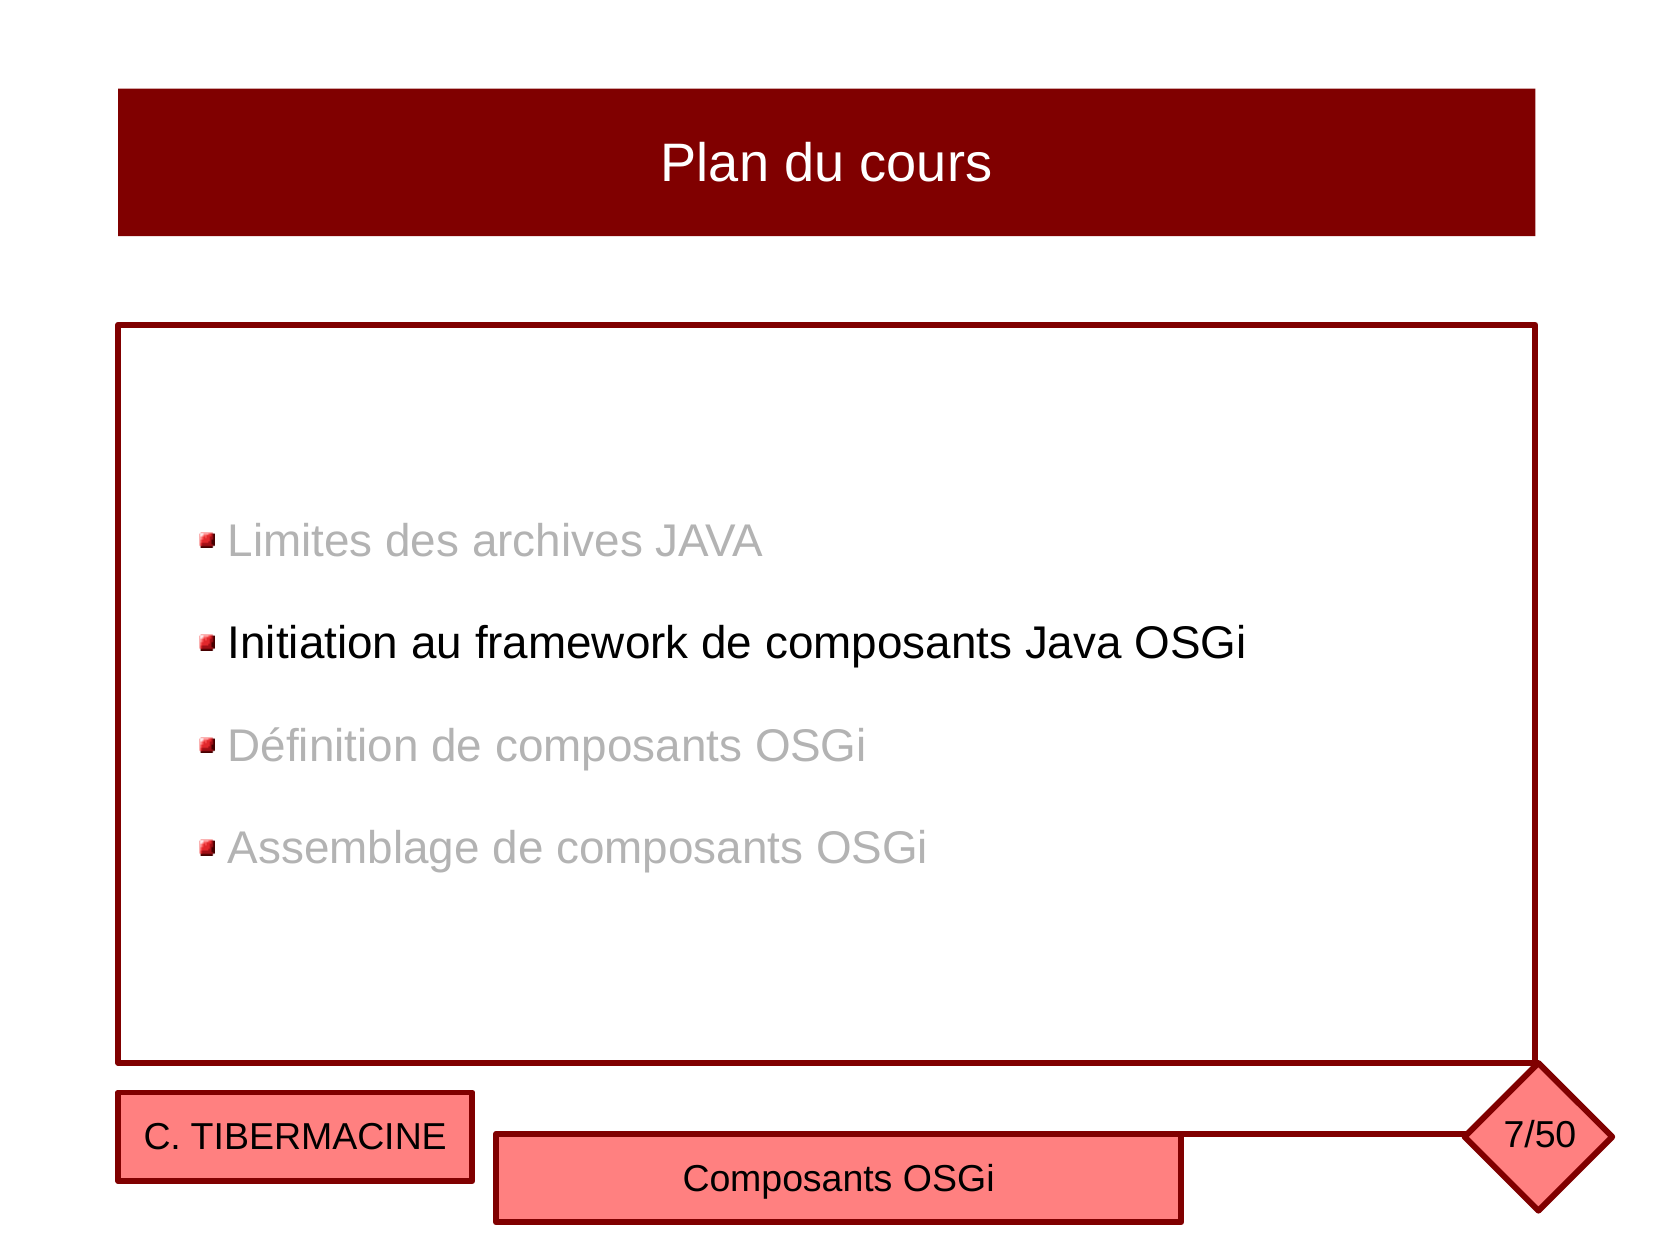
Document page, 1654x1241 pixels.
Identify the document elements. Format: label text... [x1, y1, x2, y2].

text_box [1490, 1163, 1587, 1211]
picture [199, 737, 215, 753]
picture [199, 634, 215, 651]
picture [199, 532, 215, 548]
picture [199, 839, 215, 856]
text_box Limites des archives JAVA Initiation au framework de composants Java OSGi Définition de composants OSGi Assemblage de composants OSGi [118, 324, 1536, 1063]
text_box <numéro>/50 [1488, 1105, 1654, 1163]
text_box [1464, 1113, 1488, 1161]
text_box C. TIBERMACINE [118, 1092, 473, 1182]
text_box [1496, 1062, 1581, 1105]
text_box Plan du cours [118, 88, 1536, 237]
text_box Composants OSGi [496, 1133, 1182, 1223]
